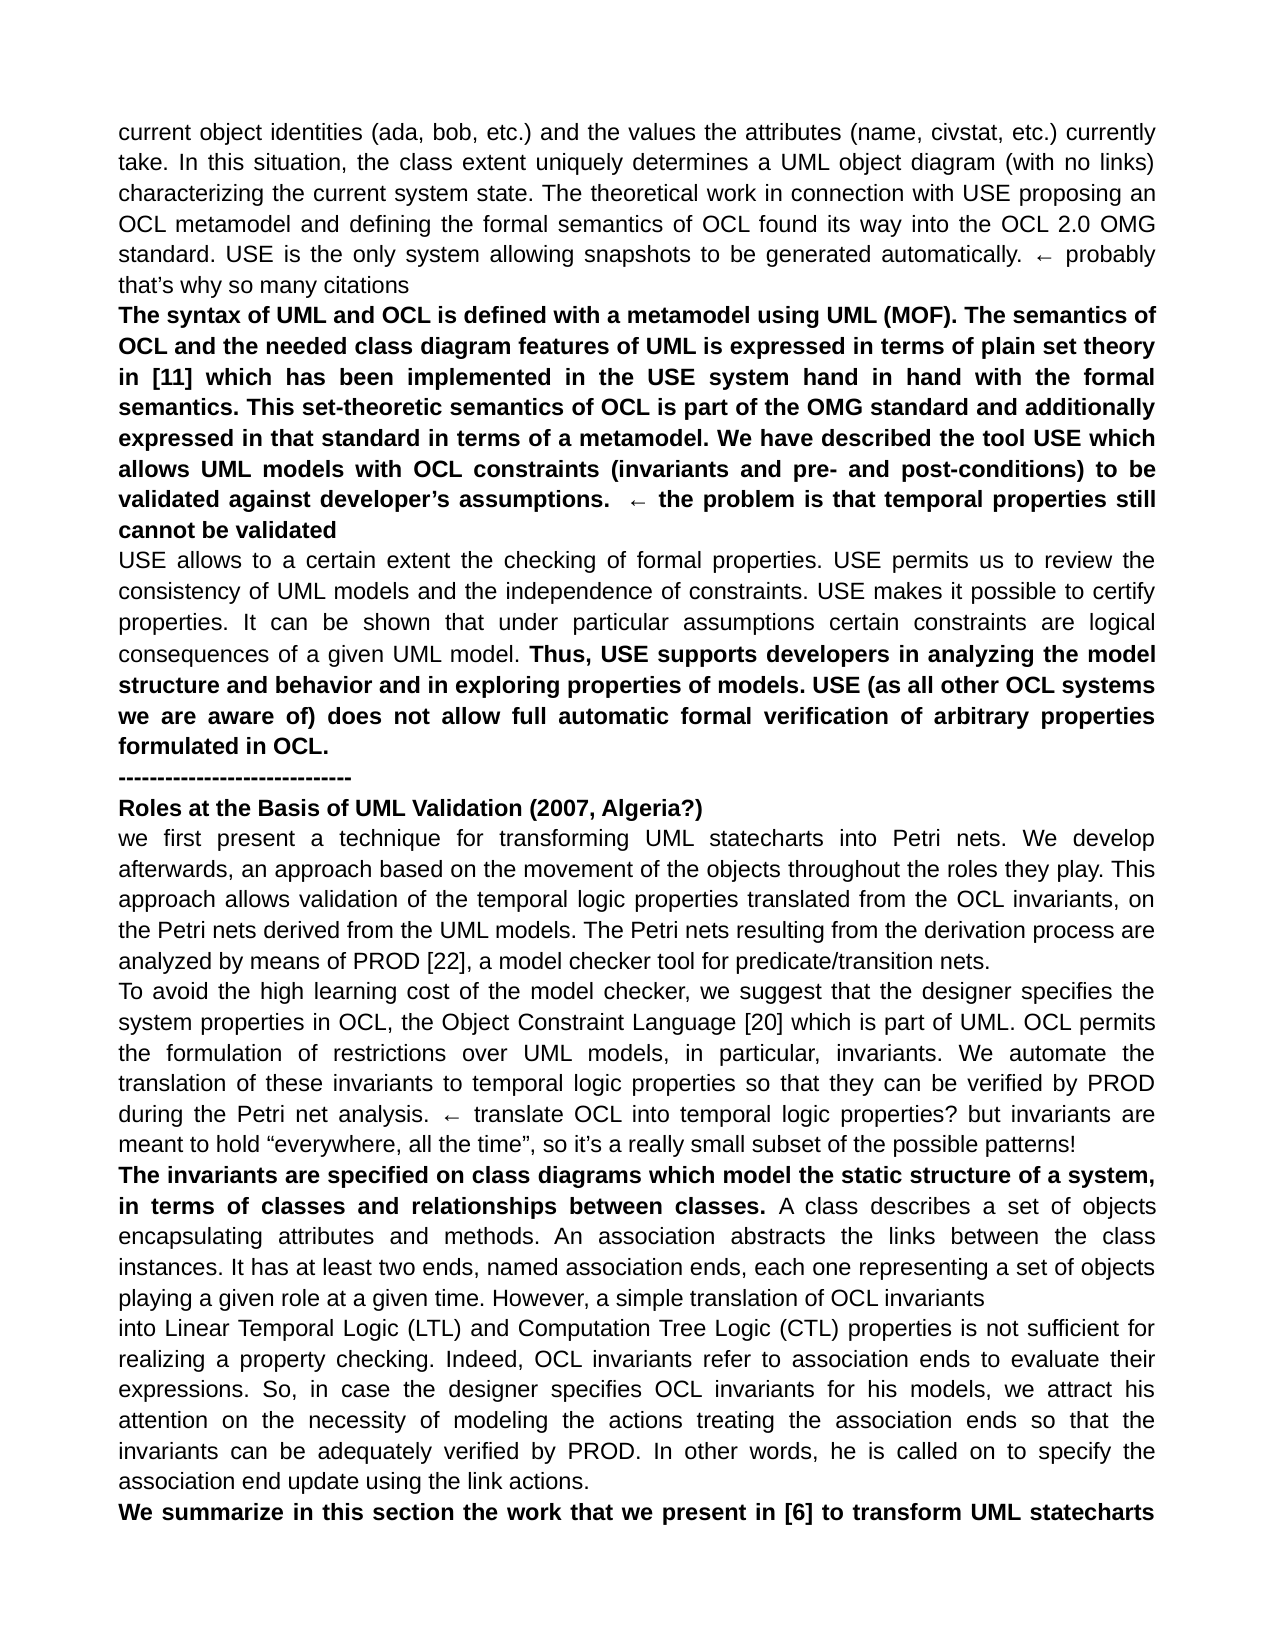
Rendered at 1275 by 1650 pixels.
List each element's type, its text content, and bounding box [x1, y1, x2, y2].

text To avoid the high learning cost of the model checker, we suggest that the designer specifies the system properties in OCL, the Object Constraint Language [20] which is part of UML. OCL permits the formulation of restrictions over UML models, in particular, invariants. We automate the translation of these invariants to temporal logic properties so that they can be verified by PROD during the Petri net analysis. ← translate OCL into temporal logic properties? but invariants are meant to hold “everywhere, all the time”, so it’s a really small subset of the possible patterns! [118, 978, 1157, 1158]
text We summarize in this section the work that we present in [6] to transform UML statecharts [118, 1498, 1157, 1525]
text we first present a technique for transforming UML statecharts into Petri nets. We develop afterwards, an approach based on the movement of the objects throughout the roles they play. This approach allows validation of the temporal logic properties translated from the OCL invariants, on the Petri nets derived from the UML models. The Petri nets resulting from the derivation process are analyzed by means of PROD [22], a model checker tool for predicate/transition nets. [118, 824, 1157, 974]
text ------------------------------ [118, 763, 1157, 790]
text Roles at the Basis of UML Validation (2007, Algeria?) [118, 794, 1157, 821]
text USE allows to a certain extent the checking of formal properties. USE permits us to review the consistency of UML models and the independence of constraints. USE makes it possible to certify properties. It can be shown that under particular assumptions certain constraints are logical consequences of a given UML model. Thus, USE supports developers in analyzing the model structure and behavior and in exploring properties of models. USE (as all other OCL systems we are aware of) does not allow full automatic formal verification of arbitrary properties formulated in OCL. [118, 547, 1157, 759]
text current object identities (ada, bob, etc.) and the values the attributes (name, civstat, etc.) currently take. In this situation, the class extent uniquely determines a UML object diagram (with no links) characterizing the current system state. The theoretical work in connection with USE proposing an OCL metamodel and defining the formal semantics of OCL found its way into the OCL 2.0 OMG standard. USE is the only system allowing snapshots to be generated automatically. ← probably that’s why so many citations [118, 118, 1157, 298]
text The invariants are specified on class diagrams which model the static structure of a system, in terms of classes and relationships between classes. A class describes a set of objects encapsulating attributes and methods. An association abstracts the links between the class instances. It has at least two ends, named association ends, each one representing a set of objects playing a given role at a given time. However, a simple translation of OCL invariants [118, 1161, 1157, 1311]
text The syntax of UML and OCL is defined with a metamodel using UML (MOF). The semantics of OCL and the needed class diagram features of UML is expressed in terms of plain set theory in [11] which has been implemented in the USE system hand in hand with the formal semantics. This set-theoretic semantics of OCL is part of the OMG standard and additionally expressed in that standard in terms of a metamodel. We have described the tool USE which allows UML models with OCL constraints (invariants and pre- and post-conditions) to be validated against developer’s assumptions. ← the problem is that temporal properties still cannot be validated [118, 302, 1157, 543]
text into Linear Temporal Logic (LTL) and Computation Tree Logic (CTL) properties is not sufficient for realizing a property checking. Indeed, OCL invariants refer to association ends to evaluate their expressions. So, in case the designer specifies OCL invariants for his models, we attract his attention on the necessity of modeling the actions treating the association ends so that the invariants can be adequately verified by PROD. In other words, he is called on to specify the association end update using the link actions. [118, 1314, 1157, 1494]
